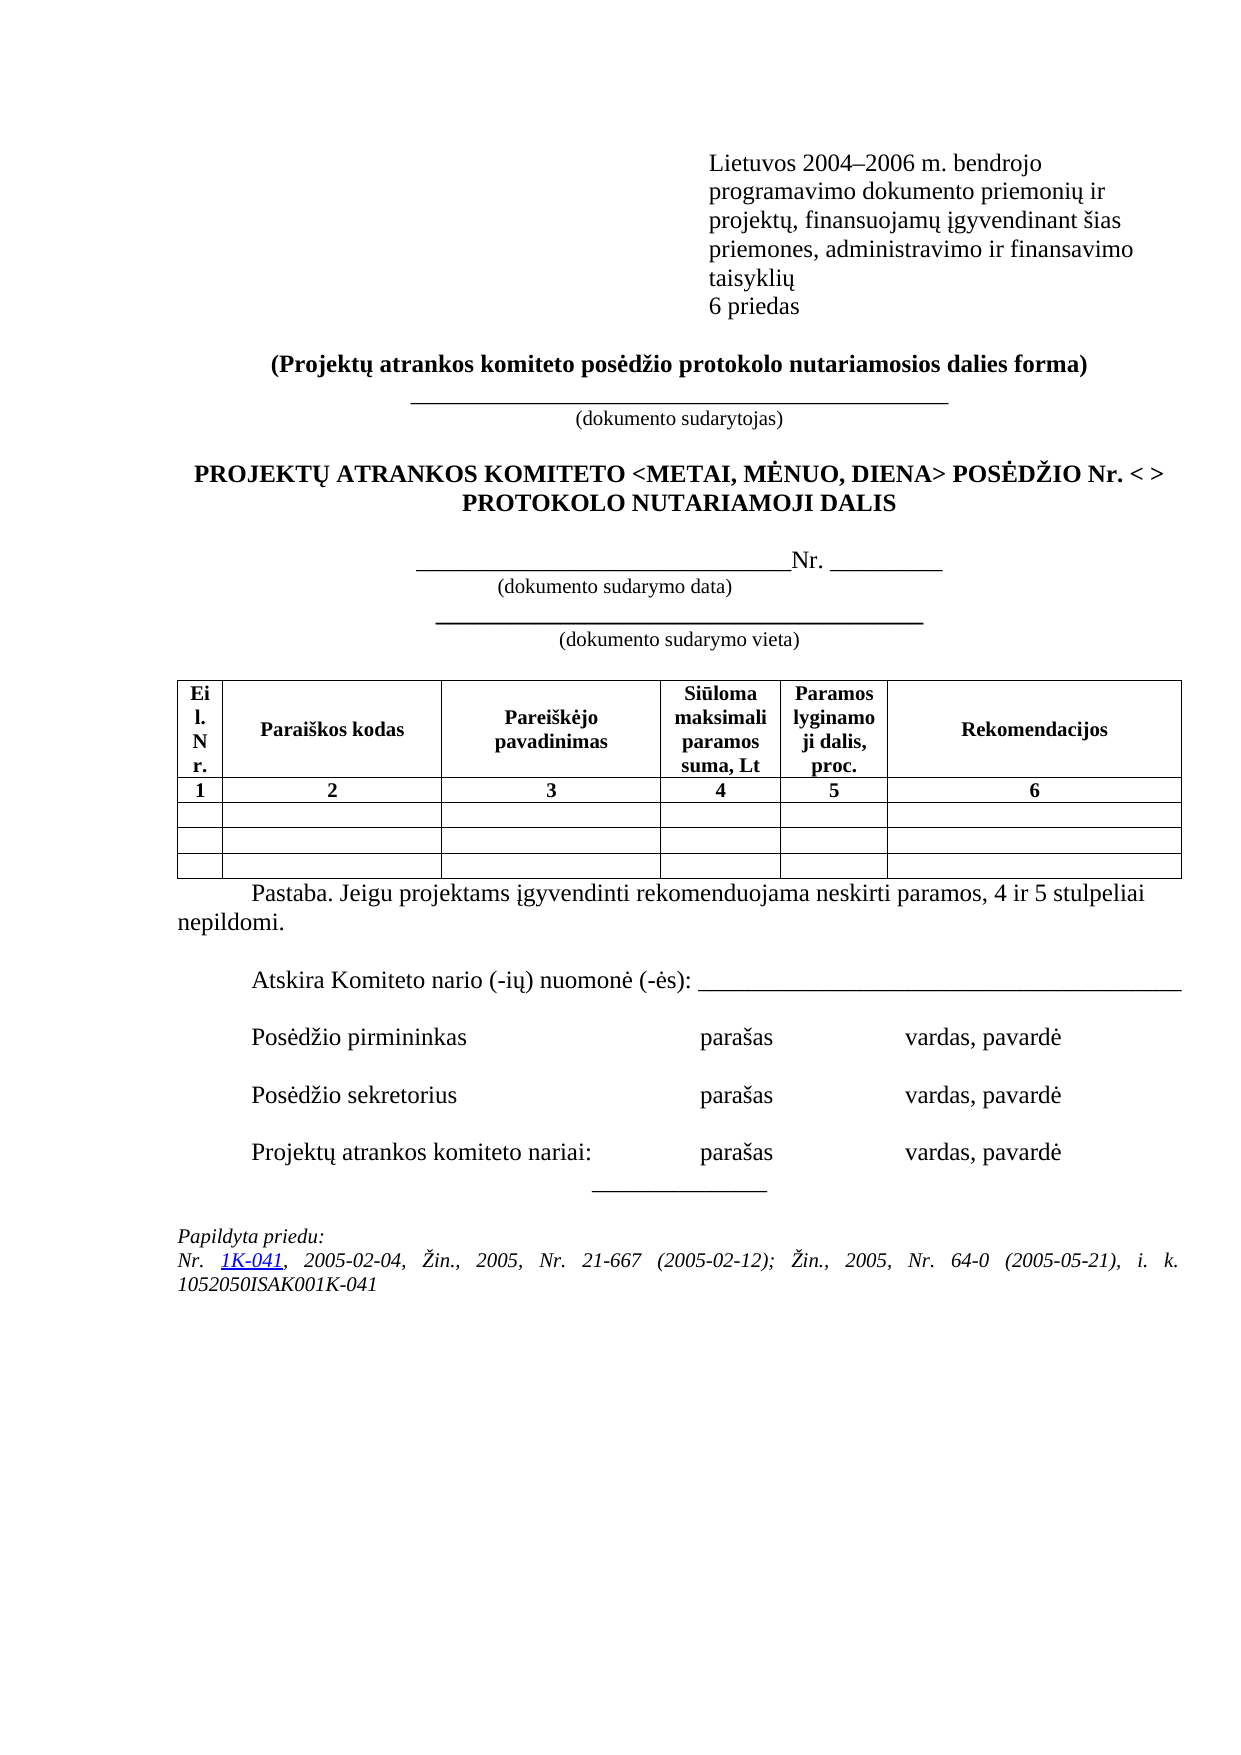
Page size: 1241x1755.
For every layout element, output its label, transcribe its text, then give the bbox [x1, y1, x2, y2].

table_cell [888, 828, 1181, 852]
table_cell 6 [888, 778, 1181, 802]
table_header Rekomendacijos [888, 681, 1181, 777]
table_cell [223, 803, 441, 827]
table_cell [442, 803, 660, 827]
table_cell [661, 803, 780, 827]
text PROJEKTŲ ATRANKOS KOMITETO <METAI, MĖNUO, DIENA> POSĖDŽIO Nr. < > PROTOKOLO NUTARIAMOJI DALIS [177, 459, 1181, 517]
table_header Paramos lyginamoji dalis, proc. [781, 681, 887, 777]
text Pastaba. Jeigu projektams įgyvendinti rekomenduojama neskirti paramos, 4 ir 5 stulpeliai nepildomi. [177, 879, 1181, 936]
text Projektų atrankos komiteto nariai: parašas vardas, pavardė [177, 1137, 1181, 1166]
text Nr. 1K-041, 2005-02-04, Žin., 2005, Nr. 21-667 (2005-02-12); Žin., 2005, Nr. 64-0 (2005-05-21), i. k. 1052050ISAK001K-041 [177, 1248, 1181, 1296]
table_cell [888, 854, 1181, 877]
text Papildyta priedu: [177, 1223, 1181, 1248]
table_cell [178, 828, 222, 852]
text 6 priedas [177, 291, 1181, 320]
table_cell [781, 854, 887, 877]
table_cell 4 [661, 778, 780, 802]
text ______________________________Nr. _________ [177, 545, 1181, 574]
text Lietuvos 2004–2006 m. bendrojo [177, 148, 1181, 176]
table_cell [442, 828, 660, 852]
text Posėdžio pirmininkas parašas vardas, pavardė [177, 1022, 1181, 1051]
table_cell 3 [442, 778, 660, 802]
table_cell 2 [223, 778, 441, 802]
table_cell [781, 828, 887, 852]
text projektų, finansuojamų įgyvendinant šias [177, 205, 1181, 234]
table_header Siūloma maksimali paramos suma, Lt [661, 681, 780, 777]
table_cell [442, 854, 660, 877]
text programavimo dokumento priemonių ir [177, 176, 1181, 205]
table_cell [223, 854, 441, 877]
text Atskira Komiteto nario (-ių) nuomonė (-ės): [177, 965, 1181, 993]
text _______________________________________ [177, 598, 1181, 627]
table_cell 1 [178, 778, 222, 802]
text (dokumento sudarytojas) [177, 406, 1181, 430]
text ___________________________________________ [177, 378, 1181, 406]
text Posėdžio sekretorius parašas vardas, pavardė [177, 1080, 1181, 1108]
text taisyklių [177, 263, 1181, 291]
text priemones, administravimo ir finansavimo [177, 234, 1181, 263]
text ______________ [177, 1166, 1181, 1195]
table_cell [661, 854, 780, 877]
table_cell [781, 803, 887, 827]
text (dokumento sudarymo data) [177, 574, 1181, 598]
table_cell 5 [781, 778, 887, 802]
table_header Pareiškėjo pavadinimas [442, 681, 660, 777]
text (dokumento sudarymo vieta) [177, 627, 1181, 651]
table_header Eil. Nr. [178, 681, 222, 777]
table_header Paraiškos kodas [223, 681, 441, 777]
table_cell [661, 828, 780, 852]
table_cell [178, 803, 222, 827]
table_cell [178, 854, 222, 877]
table_cell [888, 803, 1181, 827]
text (Projektų atrankos komiteto posėdžio protokolo nutariamosios dalies forma) [177, 349, 1181, 378]
table_cell [223, 828, 441, 852]
